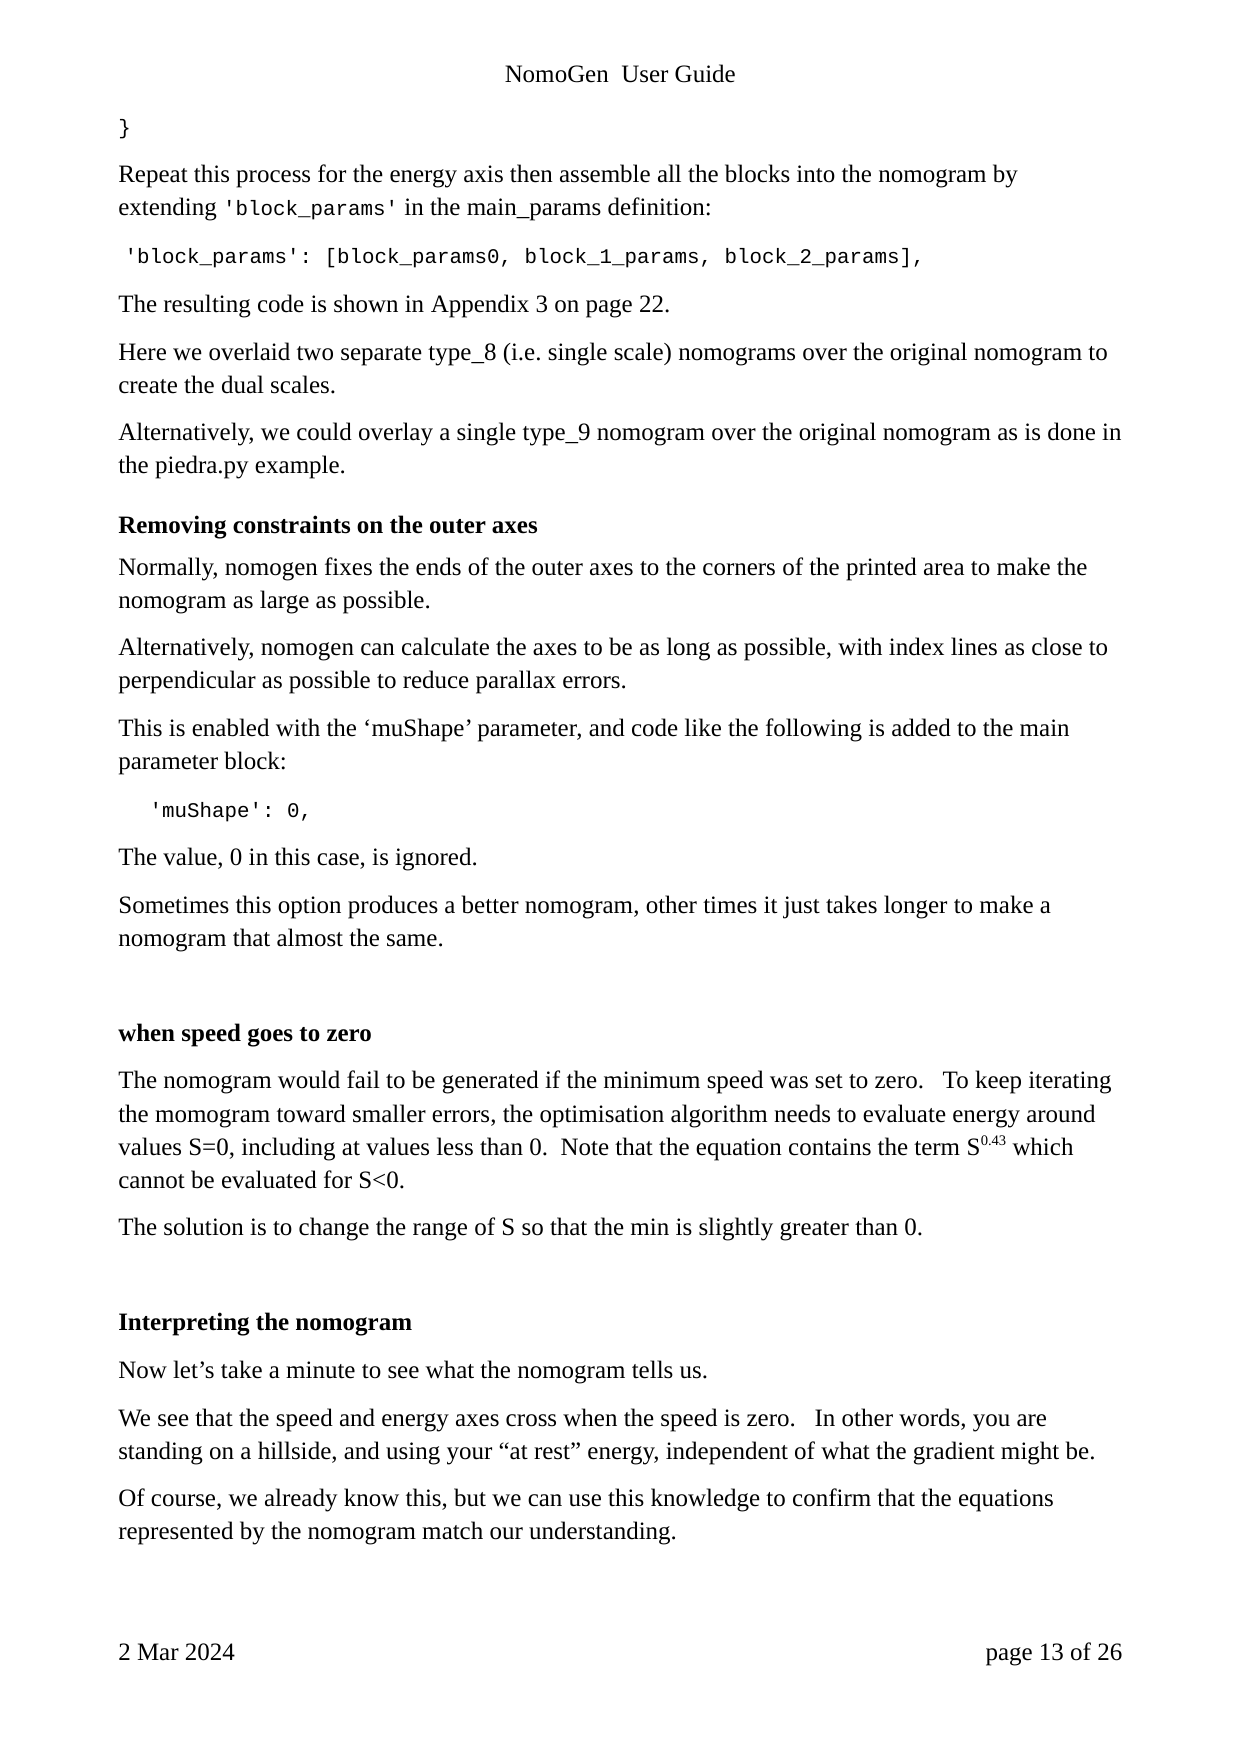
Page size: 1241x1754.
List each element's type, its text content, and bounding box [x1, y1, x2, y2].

text This is enabled with the ‘muShape’ parameter, and code like the following is added to the main parameter block: [118, 713, 1122, 775]
text Alternatively, we could overlay a single type_9 nomogram over the original nomogram as is done in the piedra.py example. [118, 417, 1122, 479]
text The resulting code is shown in Appendix 3 on page 22. [118, 289, 1122, 318]
text Now let’s take a minute to see what the nomogram tells us. [118, 1355, 1122, 1384]
text Normally, nomogen fixes the ends of the outer axes to the corners of the printed area to make the nomogram as large as possible. [118, 552, 1122, 613]
text Alternatively, nomogen can calculate the axes to be as long as possible, with index lines as close to perpendicular as possible to reduce parallax errors. [118, 632, 1122, 694]
text 'block_params': [block_params0, block_1_params, block_2_params], [118, 241, 1122, 270]
text The nomogram would fail to be generated if the minimum speed was set to zero. To keep iterating the momogram toward smaller errors, the optimisation algorithm needs to evaluate energy around values S=0, including at values less than 0. Note that the equation contains the term S0.43 which cannot be evaluated for S<0. [118, 1066, 1122, 1193]
text The solution is to change the range of S so that the min is slightly greater than 0. [118, 1212, 1122, 1241]
text 'muShape': 0, [118, 794, 1122, 823]
text Here we overlaid two separate type_8 (i.e. single scale) nomograms over the original nomogram to create the dual scales. [118, 337, 1122, 398]
text Sometimes this option produces a better nomogram, other times it just takes longer to make a nomogram that almost the same. [118, 890, 1122, 952]
text The value, 0 in this case, is ignored. [118, 842, 1122, 871]
subtitle Removing constraints on the outer axes [118, 511, 1122, 539]
text We see that the speed and energy axes cross when the speed is zero. In other words, you are standing on a hillside, and using your “at rest” energy, independent of what the gradient might be. [118, 1403, 1122, 1464]
text Repeat this process for the energy axis then assemble all the blocks into the nomogram by extending 'block_params' in the main_params definition: [118, 159, 1122, 222]
text Of course, we already know this, but we can use this knowledge to confirm that the equations represented by the nomogram match our understanding. [118, 1483, 1122, 1545]
text when speed goes to zero [118, 1018, 1122, 1047]
text Interpreting the nomogram [118, 1307, 1122, 1336]
text } [118, 117, 1122, 141]
